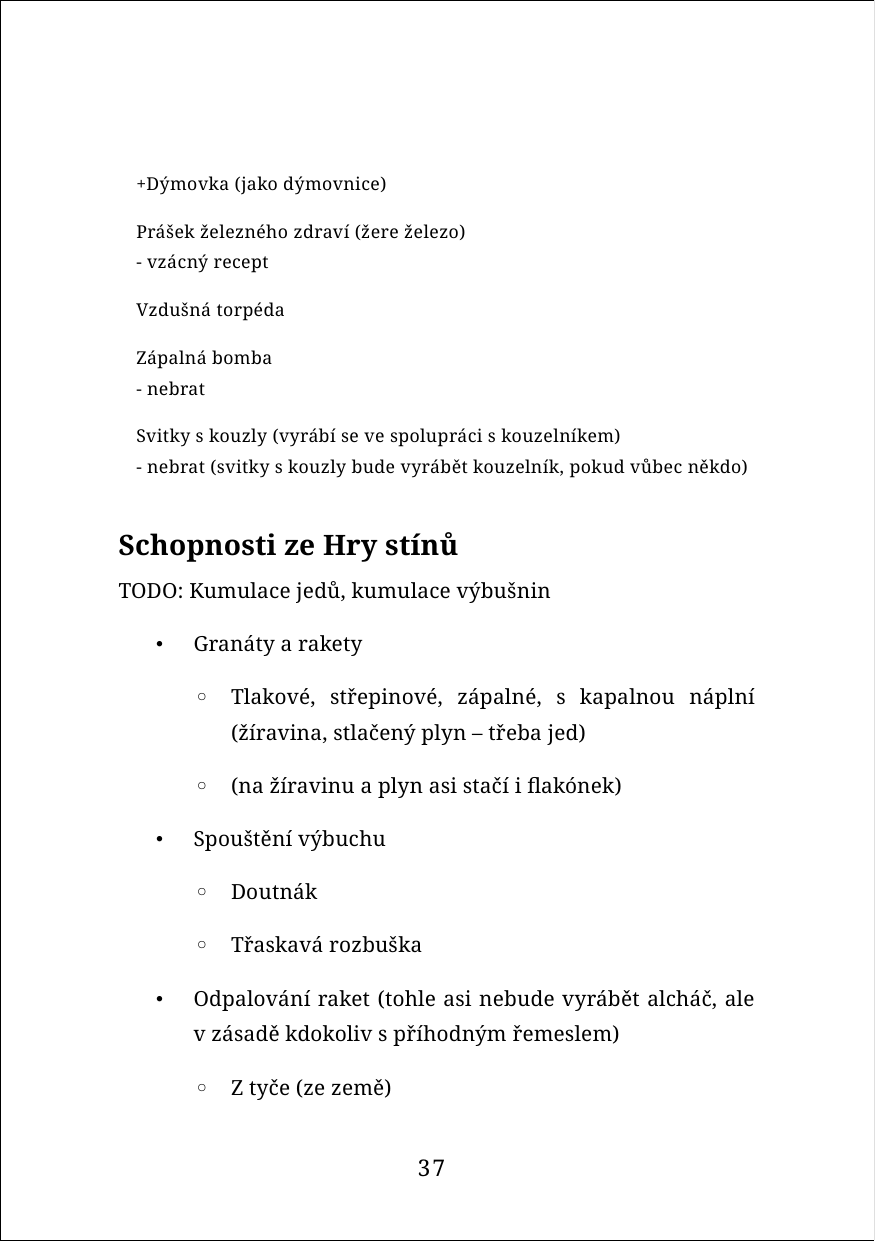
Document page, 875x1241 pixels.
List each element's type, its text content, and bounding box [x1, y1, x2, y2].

list (na žíravinu a plyn asi stačí i flakónek) [193, 771, 756, 799]
text Svitky s kouzly (vyrábí se ve spolupráci s kouzelníkem) - nebrat (svitky s kouzly bude vyrábět kouzelník, pokud vůbec někdo) [136, 424, 756, 478]
list Tlakové, střepinové, zápalné, s kapalnou náplní (žíravina, stlačený plyn – třeba jed) [193, 682, 756, 746]
text TODO: Kumulace jedů, kumulace výbušnin [118, 576, 756, 604]
text Zápalná bomba - nebrat [136, 346, 756, 400]
text +Dýmovka (jako dýmovnice) [136, 172, 756, 196]
subtitle Schopnosti ze Hry stínů [118, 526, 756, 564]
list Doutnák [193, 877, 756, 906]
text Vzdušná torpéda [136, 298, 756, 322]
list Odpalování raket (tohle asi nebude vyrábět alcháč, ale v zásadě kdokoliv s příhodným řemeslem) [156, 984, 756, 1048]
list Z tyče (ze země) [193, 1073, 756, 1101]
list Třaskavá rozbuška [193, 931, 756, 959]
list Granáty a rakety [156, 629, 756, 657]
list Spouštění výbuchu [156, 824, 756, 853]
text Prášek železného zdraví (žere železo) - vzácný recept [136, 220, 756, 274]
